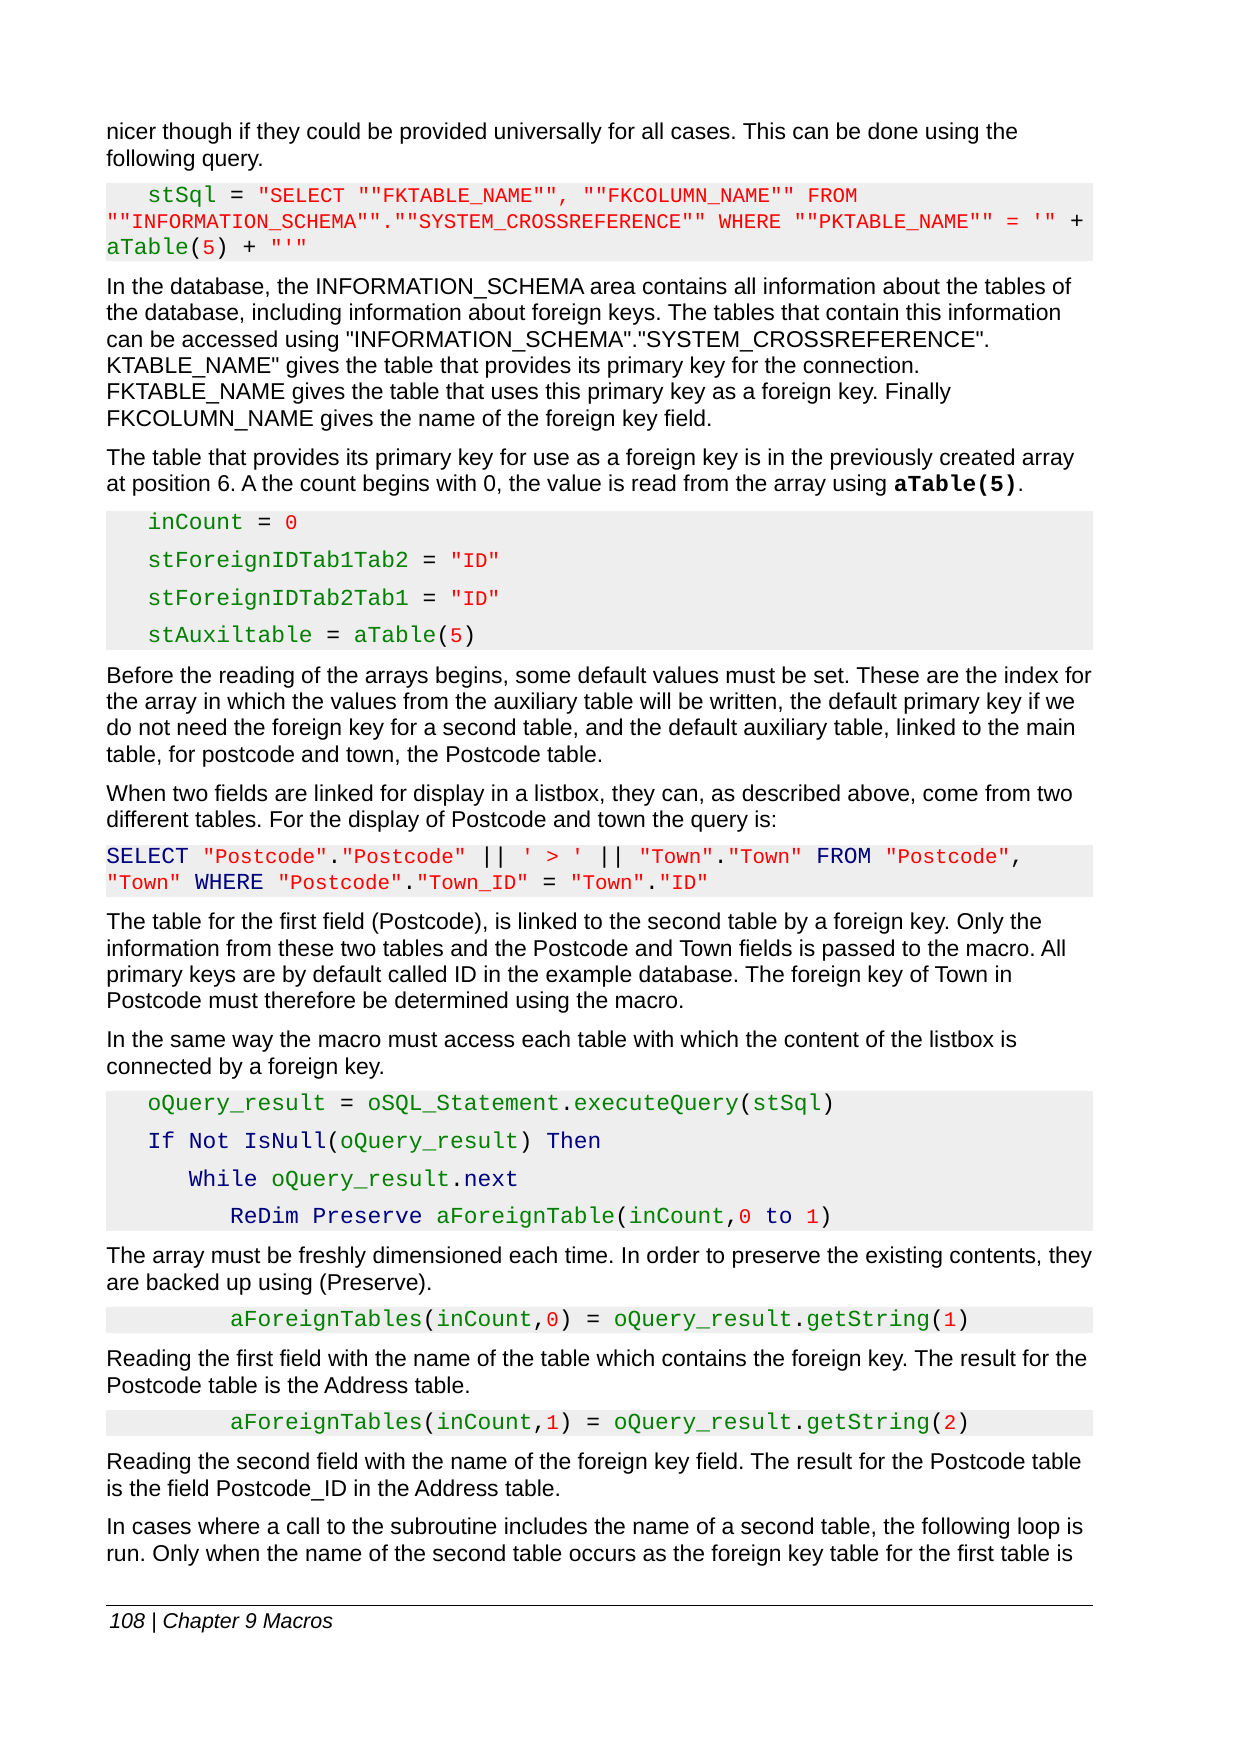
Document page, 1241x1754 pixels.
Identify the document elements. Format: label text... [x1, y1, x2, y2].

text stSql = "SELECT ""FKTABLE_NAME"", ""FKCOLUMN_NAME"" FROM ""INFORMATION_SCHEMA"".""SYSTEM_CROSSREFERENCE"" WHERE ""PKTABLE_NAME"" = '" + aTable(5) + "'" [106, 183, 1093, 261]
text If Not IsNull(oQuery_result) Then [106, 1129, 1093, 1155]
text Reading the second field with the name of the foreign key field. The result for the Postcode table is the field Postcode_ID in the Address table. [106, 1448, 1093, 1501]
text ReDim Preserve aForeignTable(inCount,0 to 1) [106, 1204, 1093, 1231]
text stForeignIDTab2Tab1 = "ID" [106, 586, 1093, 612]
text In the database, the INFORMATION_SCHEMA area contains all information about the tables of the database, including information about foreign keys. The tables that contain this information can be accessed using "INFORMATION_SCHEMA"."SYSTEM_CROSSREFERENCE". KTABLE_NAME" gives the table that provides its primary key for the connection. FKTABLE_NAME gives the table that uses this primary key as a foreign key. Finally FKCOLUMN_NAME gives the name of the foreign key field. [106, 273, 1093, 431]
text SELECT "Postcode"."Postcode" || ' > ' || "Town"."Town" FROM "Postcode", "Town" WHERE "Postcode"."Town_ID" = "Town"."ID" [106, 845, 1093, 897]
text Before the reading of the arrays begins, some default values must be set. These are the index for the array in which the values from the auxiliary table will be written, the default primary key if we do not need the foreign key for a second table, and the default auxiliary table, linked to the main table, for postcode and town, the Postcode table. [106, 662, 1093, 767]
text inCount = 0 [106, 511, 1093, 537]
text The table for the first field (Postcode), is linked to the second table by a foreign key. Only the information from these two tables and the Postcode and Town fields is passed to the macro. All primary keys are by default called ID in the example database. The foreign key of Town in Postcode must therefore be determined using the macro. [106, 908, 1093, 1014]
text stForeignIDTab1Tab2 = "ID" [106, 548, 1093, 574]
text The table that provides its primary key for use as a foreign key is in the previously created array at position 6. A the count begins with 0, the value is read from the array using aTable(5). [106, 443, 1093, 498]
text While oQuery_result.next [106, 1167, 1093, 1193]
text The array must be freshly dimensioned each time. In order to preserve the existing contents, they are backed up using (Preserve). [106, 1242, 1093, 1295]
text Reading the first field with the name of the table which contains the foreign key. The result for the Postcode table is the Address table. [106, 1345, 1093, 1398]
text In the same way the macro must access each table with which the content of the listbox is connected by a foreign key. [106, 1026, 1093, 1079]
text When two fields are linked for display in a listbox, they can, as described above, come from two different tables. For the display of Postcode and town the query is: [106, 779, 1093, 832]
text nicer though if they could be provided universally for all cases. This can be done using the following query. [106, 118, 1093, 171]
text oQuery_result = oSQL_Statement.executeQuery(stSql) [106, 1091, 1093, 1117]
text aForeignTables(inCount,0) = oQuery_result.getString(1) [106, 1307, 1093, 1333]
text In cases where a call to the subroutine includes the name of a second table, the following loop is run. Only when the name of the second table occurs as the foreign key table for the first table is [106, 1513, 1093, 1566]
text aForeignTables(inCount,1) = oQuery_result.getString(2) [106, 1410, 1093, 1436]
text stAuxiltable = aTable(5) [106, 624, 1093, 650]
